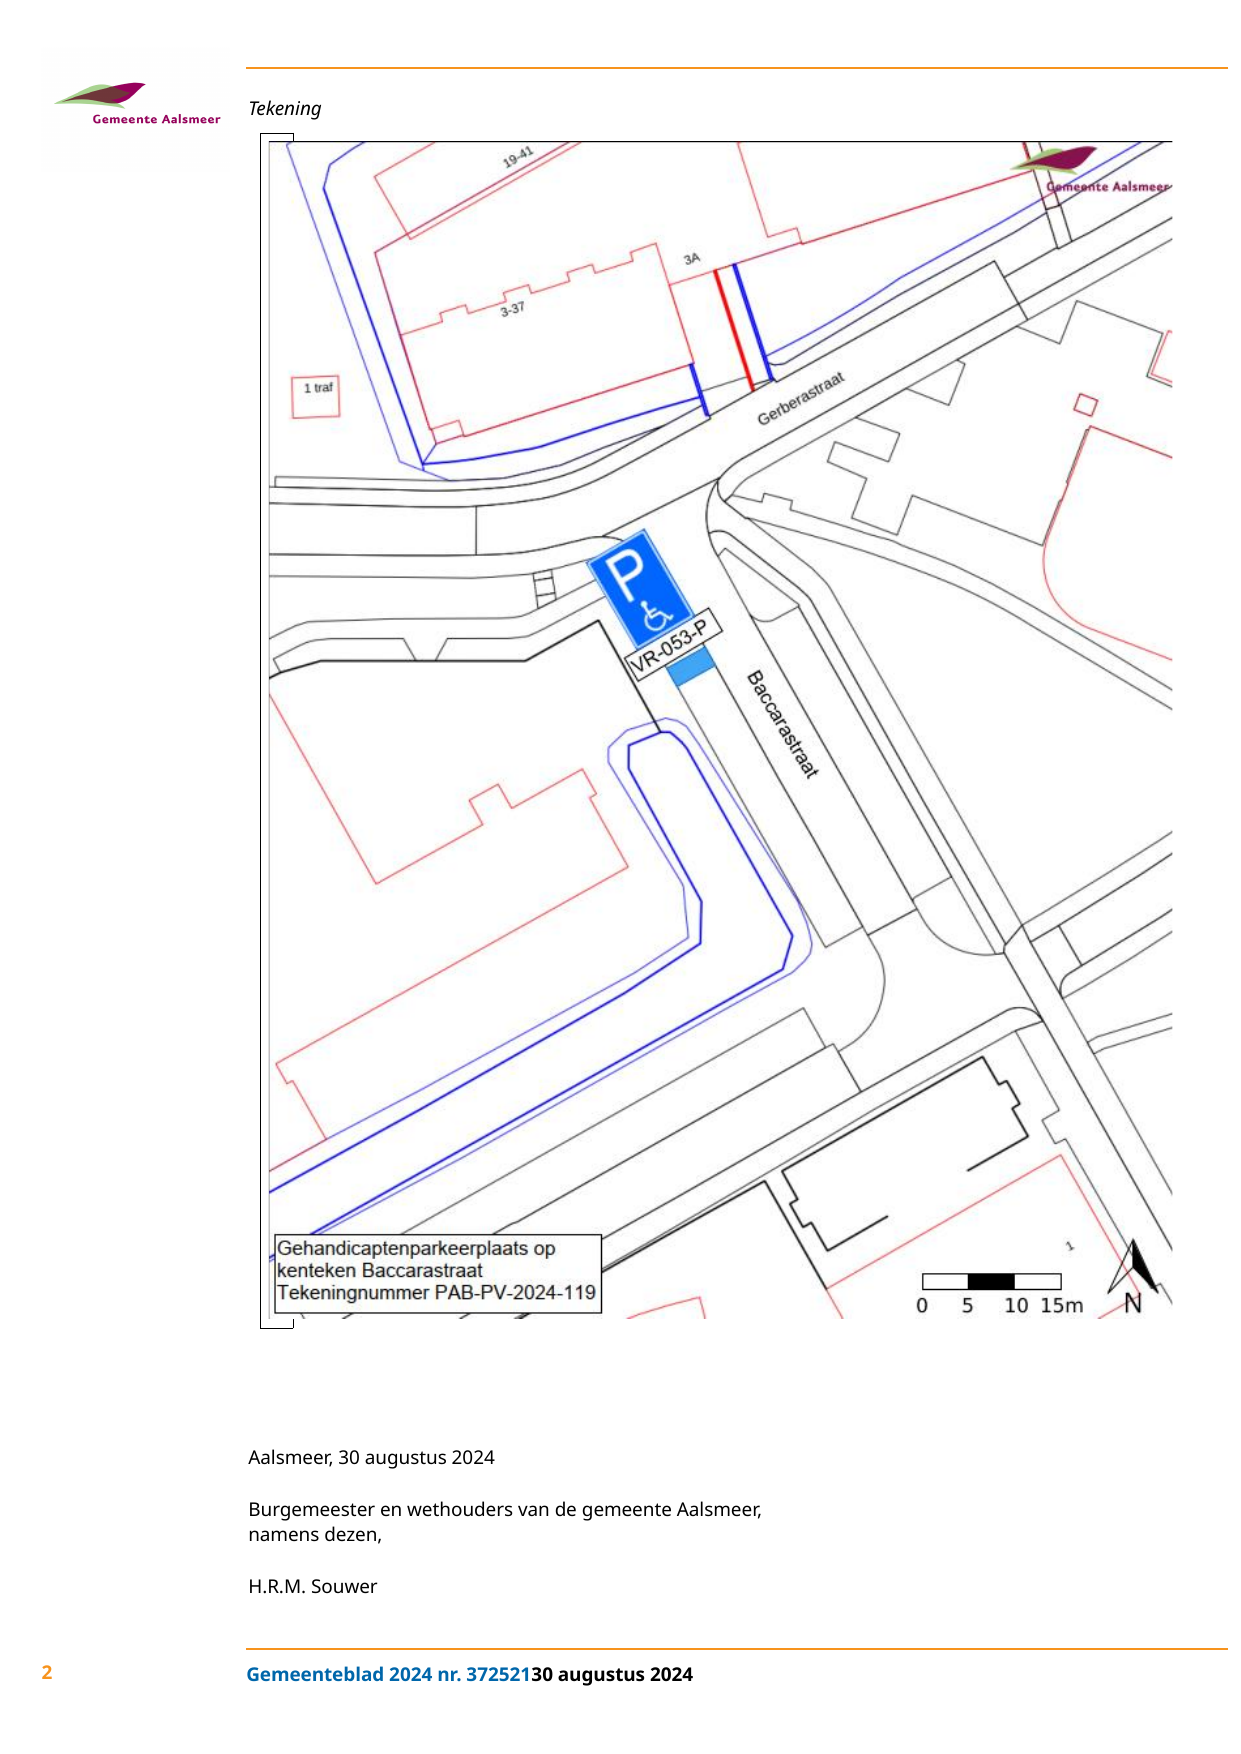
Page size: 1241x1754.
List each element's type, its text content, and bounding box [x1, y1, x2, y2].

text Burgemeester en wethouders van de gemeente Aalsmeer, [248, 1496, 1152, 1522]
text H.R.M. Souwer [248, 1573, 1152, 1599]
text Tekening [248, 95, 1152, 121]
picture [268, 141, 1173, 1319]
text namens dezen, [248, 1522, 1152, 1547]
picture [41, 47, 231, 172]
text Aalsmeer, 30 augustus 2024 [248, 1444, 1152, 1470]
